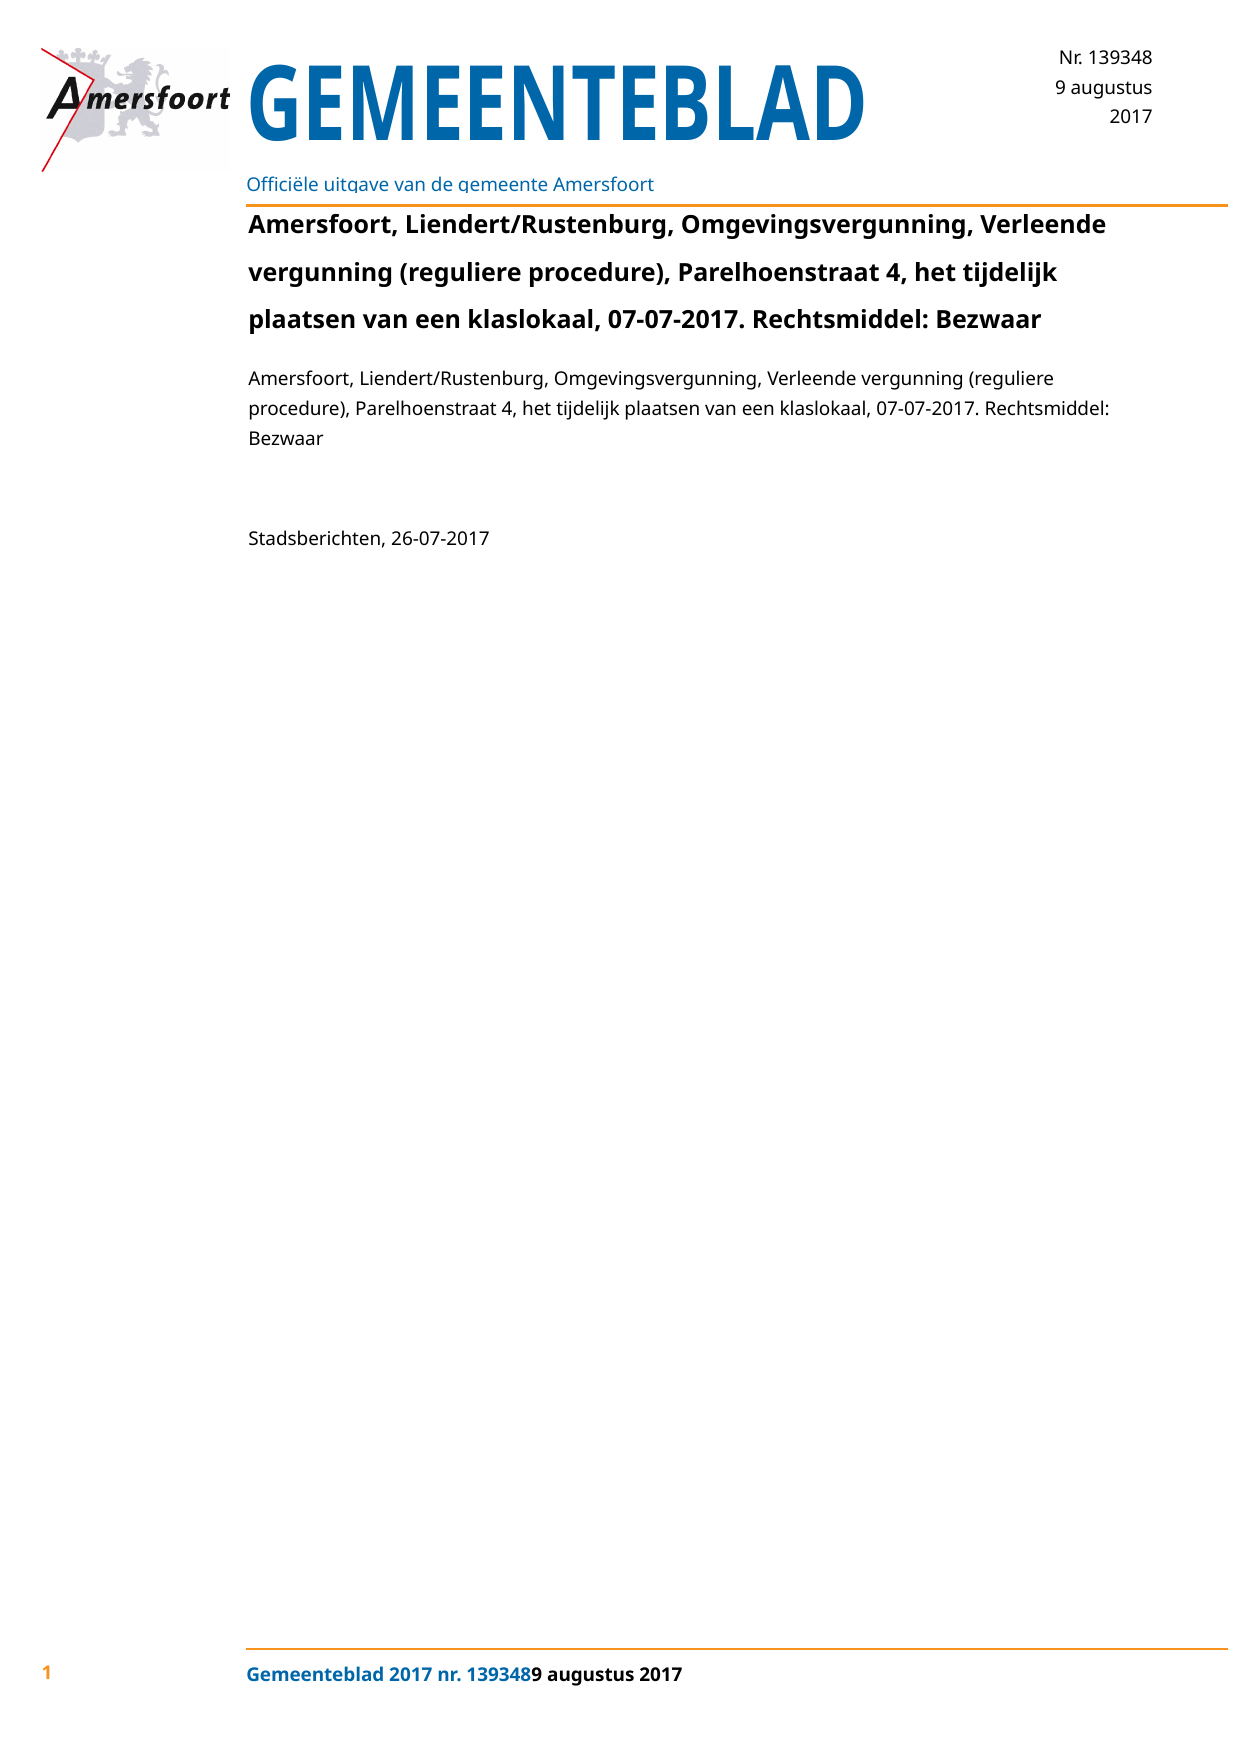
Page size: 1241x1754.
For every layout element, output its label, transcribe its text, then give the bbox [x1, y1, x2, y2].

text Stadsberichten, 26-07-2017 [248, 526, 1152, 551]
picture [41, 47, 231, 172]
text Amersfoort, Liendert/Rustenburg, Omgevingsvergunning, Verleende vergunning (reguliere procedure), Parelhoenstraat 4, het tijdelijk plaatsen van een klaslokaal, 07-07-2017. Rechtsmiddel: Bezwaar [248, 366, 1152, 450]
text Amersfoort, Liendert/Rustenburg, Omgevingsvergunning, Verleende vergunning (reguliere procedure), Parelhoenstraat 4, het tijdelijk plaatsen van een klaslokaal, 07-07-2017. Rechtsmiddel: Bezwaar [248, 207, 1152, 336]
